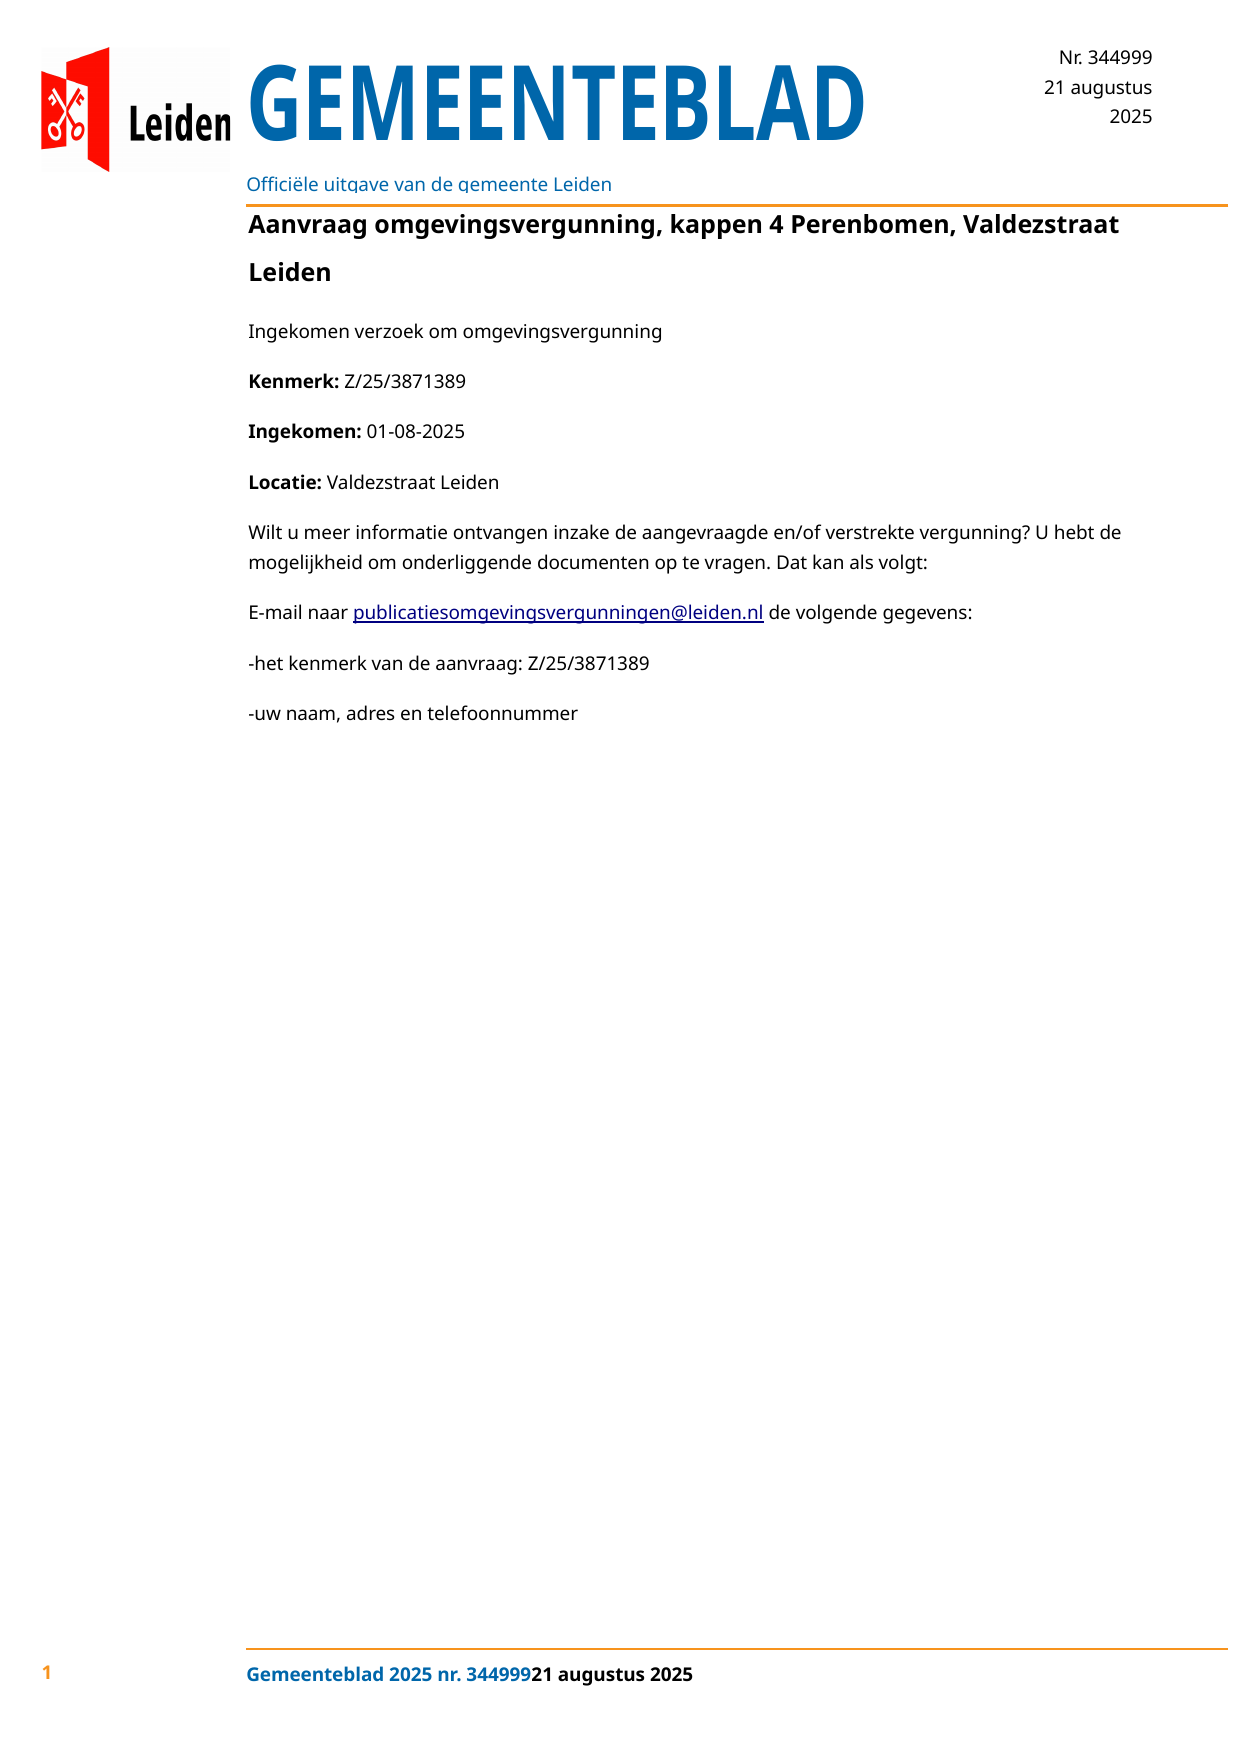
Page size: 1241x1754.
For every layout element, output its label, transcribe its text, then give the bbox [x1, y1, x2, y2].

text Kenmerk: Z/25/3871389 [248, 368, 1152, 394]
picture [41, 47, 231, 172]
text Ingekomen: 01-08-2025 [248, 419, 1152, 444]
text E-mail naar publicatiesomgevingsvergunningen@leiden.nl de volgende gegevens: [248, 599, 1152, 625]
text Ingekomen verzoek om omgevingsvergunning [248, 318, 1152, 344]
text Aanvraag omgevingsvergunning, kappen 4 Perenbomen, Valdezstraat Leiden [248, 207, 1152, 288]
text Locatie: Valdezstraat Leiden [248, 469, 1152, 495]
text Wilt u meer informatie ontvangen inzake de aangevraagde en/of verstrekte vergunning? U hebt de mogelijkheid om onderliggende documenten op te vragen. Dat kan als volgt: [248, 519, 1152, 575]
text -uw naam, adres en telefoonnummer [248, 700, 1152, 726]
text -het kenmerk van de aanvraag: Z/25/3871389 [248, 650, 1152, 676]
